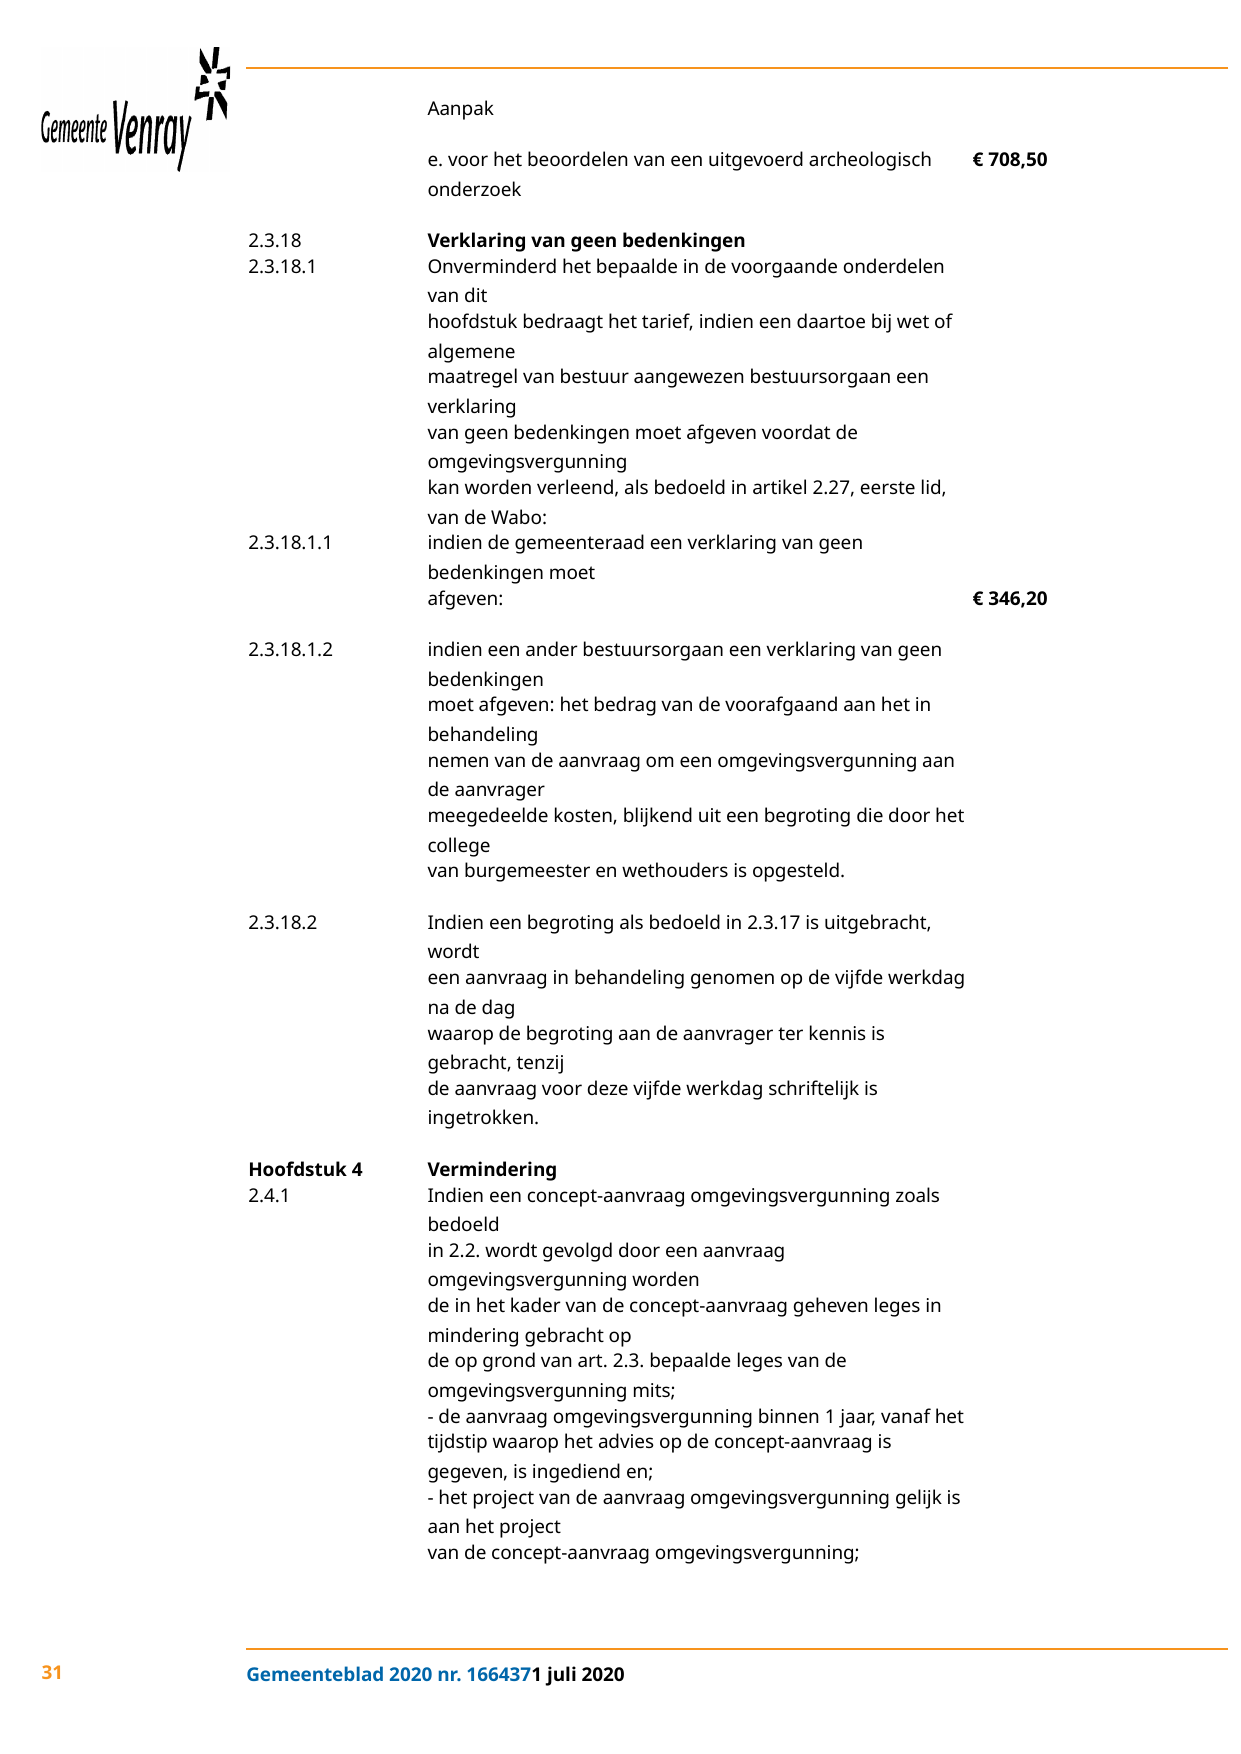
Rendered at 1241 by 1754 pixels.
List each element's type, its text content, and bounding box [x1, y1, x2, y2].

table_cell 2.3.18.1.1 [248, 530, 427, 585]
table_cell [248, 146, 427, 202]
table_cell [973, 1348, 1152, 1403]
table_cell [248, 692, 427, 747]
table_cell indien een ander bestuursorgaan een verklaring van geen bedenkingen [427, 636, 972, 692]
table_cell [973, 1237, 1152, 1292]
table_cell [248, 1348, 427, 1403]
table_cell [973, 121, 1152, 146]
table_cell [248, 964, 427, 1020]
table_cell de in het kader van de concept-aanvraag geheven leges in mindering gebracht op [427, 1293, 972, 1348]
table_cell Aanpak [427, 95, 972, 121]
table_cell [427, 1130, 972, 1156]
table_cell [248, 474, 427, 529]
table_cell [248, 858, 427, 883]
table_cell - de aanvraag omgevingsvergunning binnen 1 jaar, vanaf het [427, 1403, 972, 1429]
table_cell [973, 227, 1152, 253]
table_cell [973, 308, 1152, 364]
table_cell [248, 1565, 427, 1591]
table_cell [973, 1429, 1152, 1484]
table_cell [973, 883, 1152, 909]
table_cell waarop de begroting aan de aanvrager ter kennis is gebracht, tenzij [427, 1020, 972, 1075]
table_cell [973, 419, 1152, 474]
table_cell [973, 747, 1152, 802]
table_cell [248, 585, 427, 611]
table_cell [248, 308, 427, 364]
table_cell nemen van de aanvraag om een omgevingsvergunning aan de aanvrager [427, 747, 972, 802]
table_cell [973, 1020, 1152, 1075]
table_cell € 346,20 [973, 585, 1152, 611]
table_cell [973, 1403, 1152, 1429]
table_cell [427, 883, 972, 909]
table_cell - het project van de aanvraag omgevingsvergunning gelijk is aan het project [427, 1484, 972, 1539]
table_cell kan worden verleend, als bedoeld in artikel 2.27, eerste lid, van de Wabo: [427, 474, 972, 529]
table_cell Onverminderd het bepaalde in de voorgaande onderdelen van dit [427, 253, 972, 308]
table_cell [248, 747, 427, 802]
table_cell [973, 1130, 1152, 1156]
table_cell [248, 1075, 427, 1130]
table_cell [973, 1565, 1152, 1591]
table_cell de aanvraag voor deze vijfde werkdag schriftelijk is ingetrokken. [427, 1075, 972, 1130]
table_cell [973, 692, 1152, 747]
table_cell [248, 419, 427, 474]
table_cell [973, 636, 1152, 692]
table_cell [248, 1130, 427, 1156]
table_cell [973, 802, 1152, 858]
table_cell [973, 474, 1152, 529]
picture [41, 47, 231, 172]
table_cell [973, 1156, 1152, 1182]
table_cell [427, 611, 972, 636]
table_cell 2.3.18.1.2 [248, 636, 427, 692]
table_cell [248, 611, 427, 636]
table_cell Verklaring van geen bedenkingen [427, 227, 972, 253]
table_cell [248, 121, 427, 146]
table_cell [248, 802, 427, 858]
table_cell in 2.2. wordt gevolgd door een aanvraag omgevingsvergunning worden [427, 1237, 972, 1292]
table_cell [973, 202, 1152, 227]
table_cell [427, 202, 972, 227]
table_cell [973, 1182, 1152, 1237]
table_cell 2.3.18.2 [248, 909, 427, 964]
table_cell een aanvraag in behandeling genomen op de vijfde werkdag na de dag [427, 964, 972, 1020]
table_cell [973, 253, 1152, 308]
table_cell [248, 202, 427, 227]
table_cell Hoofdstuk 4 [248, 1156, 427, 1182]
table_cell [427, 121, 972, 146]
table_cell de op grond van art. 2.3. bepaalde leges van de omgevingsvergunning mits; [427, 1348, 972, 1403]
table_cell € 708,50 [973, 146, 1152, 202]
table_cell [973, 1293, 1152, 1348]
table_cell [248, 364, 427, 419]
table_cell [248, 883, 427, 909]
table_cell 2.4.1 [248, 1182, 427, 1237]
table_cell [973, 95, 1152, 121]
table_cell 2.3.18.1 [248, 253, 427, 308]
table_cell [248, 1293, 427, 1348]
table_cell hoofdstuk bedraagt het tarief, indien een daartoe bij wet of algemene [427, 308, 972, 364]
table_cell meegedeelde kosten, blijkend uit een begroting die door het college [427, 802, 972, 858]
table_cell van geen bedenkingen moet afgeven voordat de omgevingsvergunning [427, 419, 972, 474]
table_cell [973, 611, 1152, 636]
table_cell indien de gemeenteraad een verklaring van geen bedenkingen moet [427, 530, 972, 585]
table_cell [248, 95, 427, 121]
table_cell afgeven: [427, 585, 972, 611]
table_cell van de concept-aanvraag omgevingsvergunning; [427, 1539, 972, 1565]
table_cell e. voor het beoordelen van een uitgevoerd archeologisch onderzoek [427, 146, 972, 202]
table_cell Indien een begroting als bedoeld in 2.3.17 is uitgebracht, wordt [427, 909, 972, 964]
table_cell moet afgeven: het bedrag van de voorafgaand aan het in behandeling [427, 692, 972, 747]
table_cell [248, 1237, 427, 1292]
table_cell [973, 909, 1152, 964]
table_cell [427, 1565, 972, 1591]
table_cell maatregel van bestuur aangewezen bestuursorgaan een verklaring [427, 364, 972, 419]
table_cell [973, 1539, 1152, 1565]
table_cell Indien een concept-aanvraag omgevingsvergunning zoals bedoeld [427, 1182, 972, 1237]
table_cell [248, 1429, 427, 1484]
table_cell [973, 1075, 1152, 1130]
table_cell [973, 858, 1152, 883]
table_cell [973, 1484, 1152, 1539]
table_cell van burgemeester en wethouders is opgesteld. [427, 858, 972, 883]
table_cell Vermindering [427, 1156, 972, 1182]
table_cell [248, 1539, 427, 1565]
table_cell [248, 1403, 427, 1429]
table_cell [248, 1020, 427, 1075]
table_cell [973, 530, 1152, 585]
table_cell tijdstip waarop het advies op de concept-aanvraag is gegeven, is ingediend en; [427, 1429, 972, 1484]
table_cell [973, 364, 1152, 419]
table_cell [248, 1484, 427, 1539]
table_cell [973, 964, 1152, 1020]
table_cell 2.3.18 [248, 227, 427, 253]
